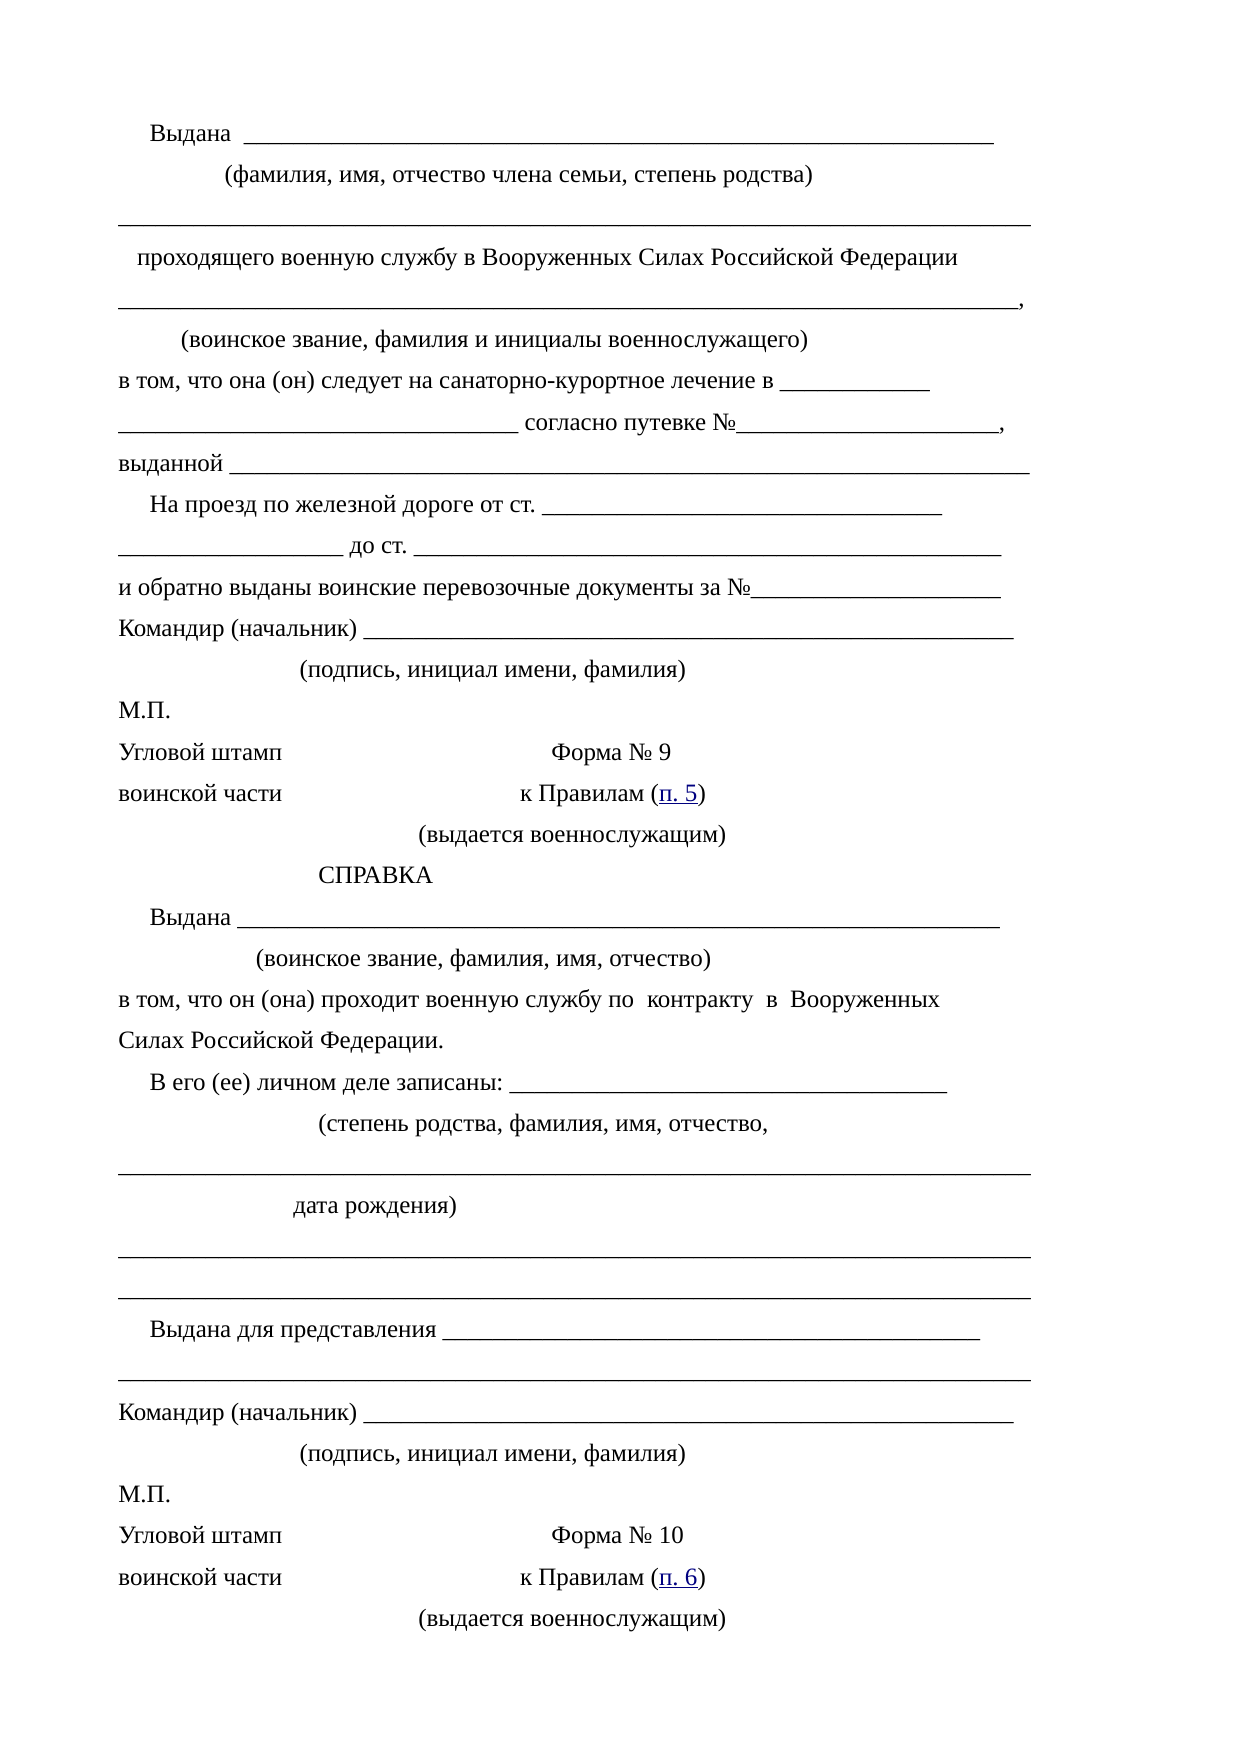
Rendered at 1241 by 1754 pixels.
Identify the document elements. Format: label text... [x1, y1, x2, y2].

text М.П. [118, 1479, 1122, 1508]
text и обратно выданы воинские перевозочные документы за №____________________ [118, 572, 1122, 601]
text (фамилия, имя, отчество члена семьи, степень родства) [118, 159, 1122, 188]
text (выдается военнослужащим) [118, 819, 1122, 848]
text Силах Российской Федерации. [118, 1026, 1122, 1054]
text Выдана для представления ___________________________________________ [118, 1314, 1122, 1343]
text СПРАВКА [118, 861, 1122, 889]
text _________________________________________________________________________ [118, 1273, 1122, 1302]
text (выдается военнослужащим) [118, 1603, 1122, 1632]
text в том, что он (она) проходит военную службу по контракту в Вооруженных [118, 984, 1122, 1013]
text ________________________________________________________________________, [118, 283, 1122, 312]
text Выдана ____________________________________________________________ [118, 118, 1122, 147]
text Выдана _____________________________________________________________ [118, 902, 1122, 931]
text проходящего военную службу в Вооруженных Силах Российской Федерации [118, 242, 1122, 271]
text Командир (начальник) ____________________________________________________ [118, 1397, 1122, 1426]
text (подпись, инициал имени, фамилия) [118, 654, 1122, 683]
text дата рождения) [118, 1191, 1122, 1219]
text __________________ до ст. _______________________________________________ [118, 531, 1122, 559]
text На проезд по железной дороге от ст. ________________________________ [118, 489, 1122, 518]
text в том, что она (он) следует на санаторно-курортное лечение в ____________ [118, 366, 1122, 394]
text (подпись, инициал имени, фамилия) [118, 1438, 1122, 1467]
text воинской части к Правилам (п. 6) [118, 1562, 1122, 1591]
text _________________________________________________________________________ [118, 1149, 1122, 1178]
text (воинское звание, фамилия, имя, отчество) [118, 943, 1122, 972]
text ________________________________ согласно путевке №_____________________, [118, 407, 1122, 436]
text В его (ее) личном деле записаны: ___________________________________ [118, 1067, 1122, 1096]
text выданной ________________________________________________________________ [118, 448, 1122, 477]
text (воинское звание, фамилия и инициалы военнослужащего) [118, 324, 1122, 353]
text (степень родства, фамилия, имя, отчество, [118, 1108, 1122, 1137]
text Угловой штамп Форма № 10 [118, 1521, 1122, 1549]
text _________________________________________________________________________ [118, 1356, 1122, 1384]
text М.П. [118, 696, 1122, 724]
text Угловой штамп Форма № 9 [118, 737, 1122, 766]
text воинской части к Правилам (п. 5) [118, 778, 1122, 807]
text _________________________________________________________________________ [118, 201, 1122, 229]
text _________________________________________________________________________ [118, 1232, 1122, 1261]
text Командир (начальник) ____________________________________________________ [118, 613, 1122, 642]
